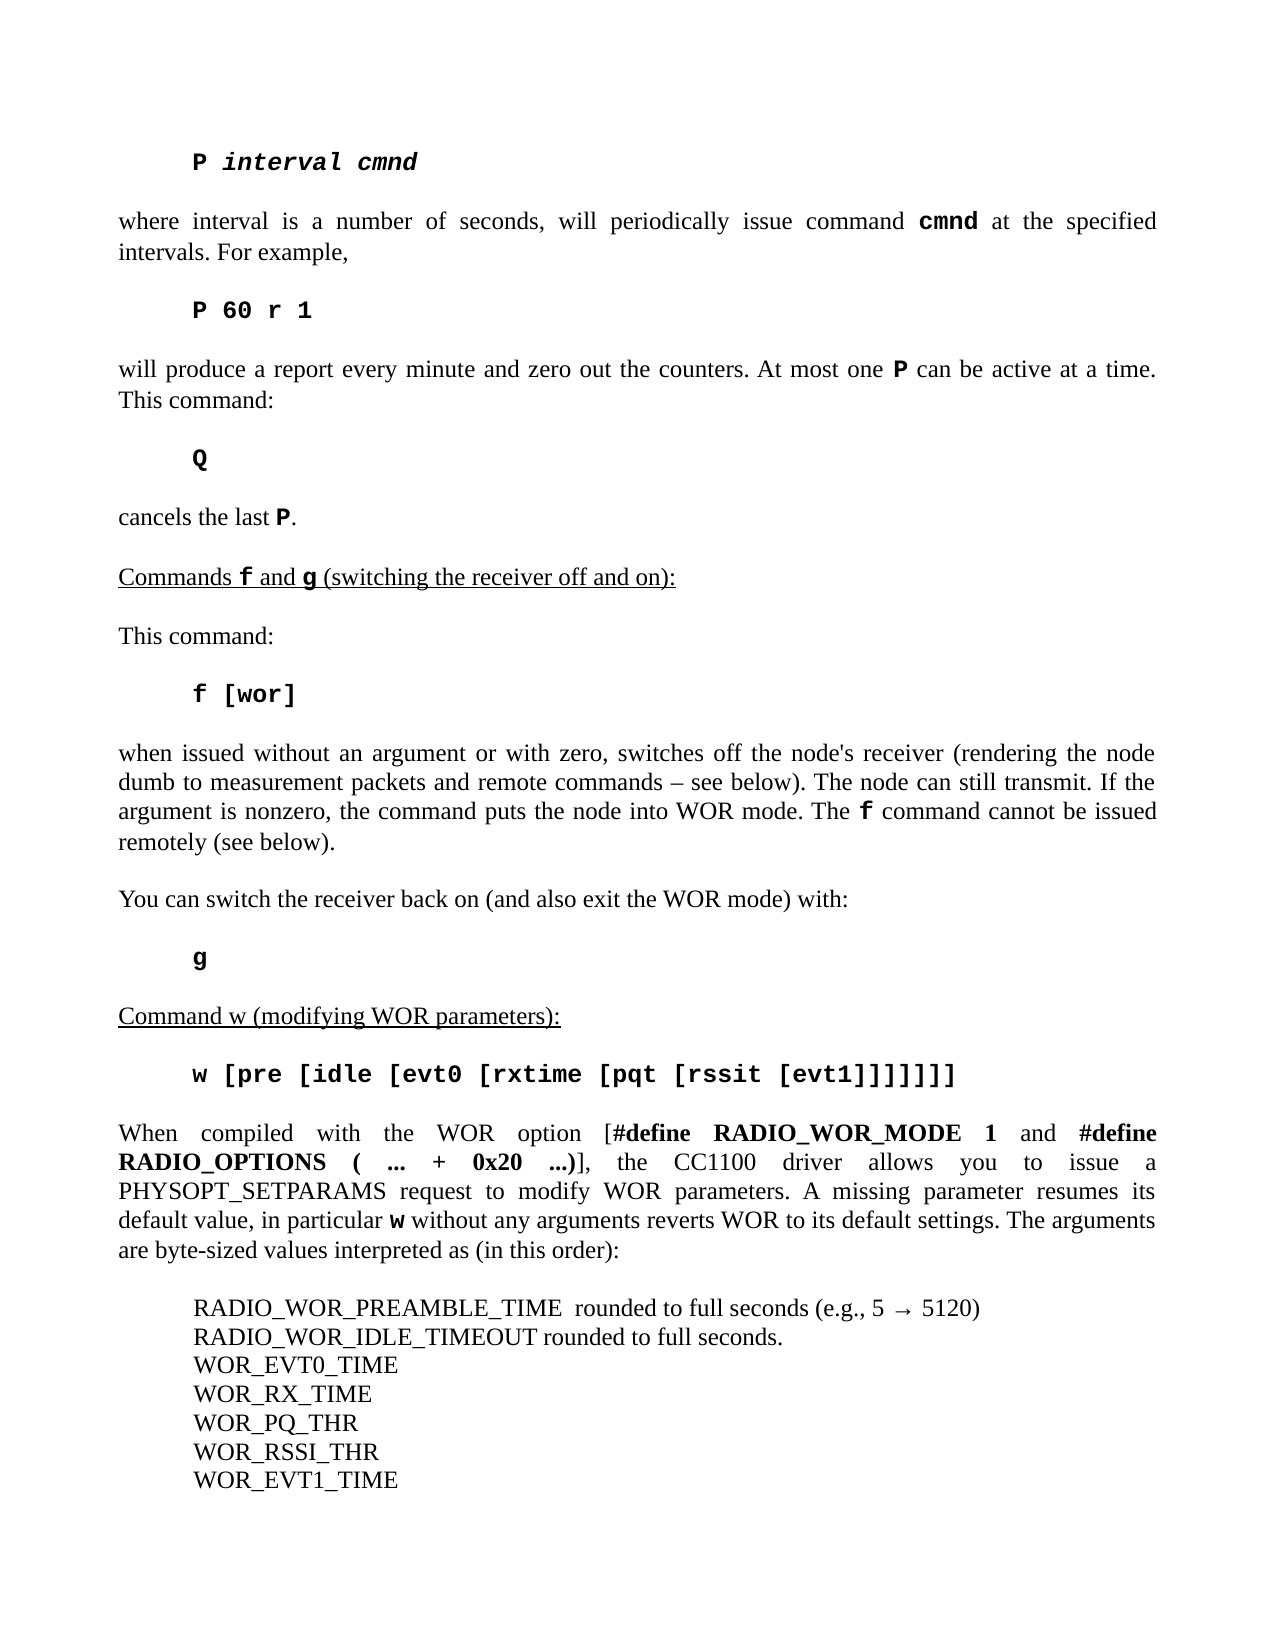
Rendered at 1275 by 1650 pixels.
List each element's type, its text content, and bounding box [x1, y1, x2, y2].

text g [118, 942, 1157, 973]
list RADIO_WOR_IDLE_TIMEOUT rounded to full seconds. [156, 1322, 1157, 1351]
text will produce a report every minute and zero out the counters. At most one P can be active at a time. This command: [118, 354, 1157, 414]
text where interval is a number of seconds, will periodically issue command cmnd at the specified intervals. For example, [118, 206, 1157, 266]
text You can switch the receiver back on (and also exit the WOR mode) with: [118, 884, 1157, 913]
text f [wor] [118, 679, 1157, 710]
text when issued without an argument or with zero, switches off the node's receiver (rendering the node dumb to measurement packets and remote commands – see below). The node can still transmit. If the argument is nonzero, the command puts the node into WOR mode. The f command cannot be issued remotely (see below). [118, 738, 1157, 856]
list WOR_RX_TIME [156, 1379, 1157, 1408]
text P interval cmnd [118, 147, 1157, 178]
list WOR_EVT1_TIME [156, 1466, 1157, 1494]
list WOR_RSSI_THR [156, 1437, 1157, 1466]
text Q [118, 443, 1157, 473]
list WOR_PQ_THR [156, 1408, 1157, 1437]
list WOR_EVT0_TIME [156, 1351, 1157, 1379]
text Command w (modifying WOR parameters): [118, 1001, 1157, 1030]
text w [pre [idle [evt0 [rxtime [pqt [rssit [evt1]]]]]]] [118, 1059, 1157, 1090]
text When compiled with the WOR option [#define RADIO_WOR_MODE 1 and #define RADIO_OPTIONS ( ... + 0x20 ...)], the CC1100 driver allows you to issue a PHYSOPT_SETPARAMS request to modify WOR parameters. A missing parameter resumes its default value, in particular w without any arguments reverts WOR to its default settings. The arguments are byte-sized values interpreted as (in this order): [118, 1118, 1157, 1264]
text P 60 r 1 [118, 295, 1157, 326]
text cancels the last P. [118, 502, 1157, 533]
list RADIO_WOR_PREAMBLE_TIME rounded to full seconds (e.g., 5 → 5120) [156, 1293, 1157, 1322]
text Commands f and g (switching the receiver off and on): [118, 562, 1157, 593]
text This command: [118, 621, 1157, 650]
